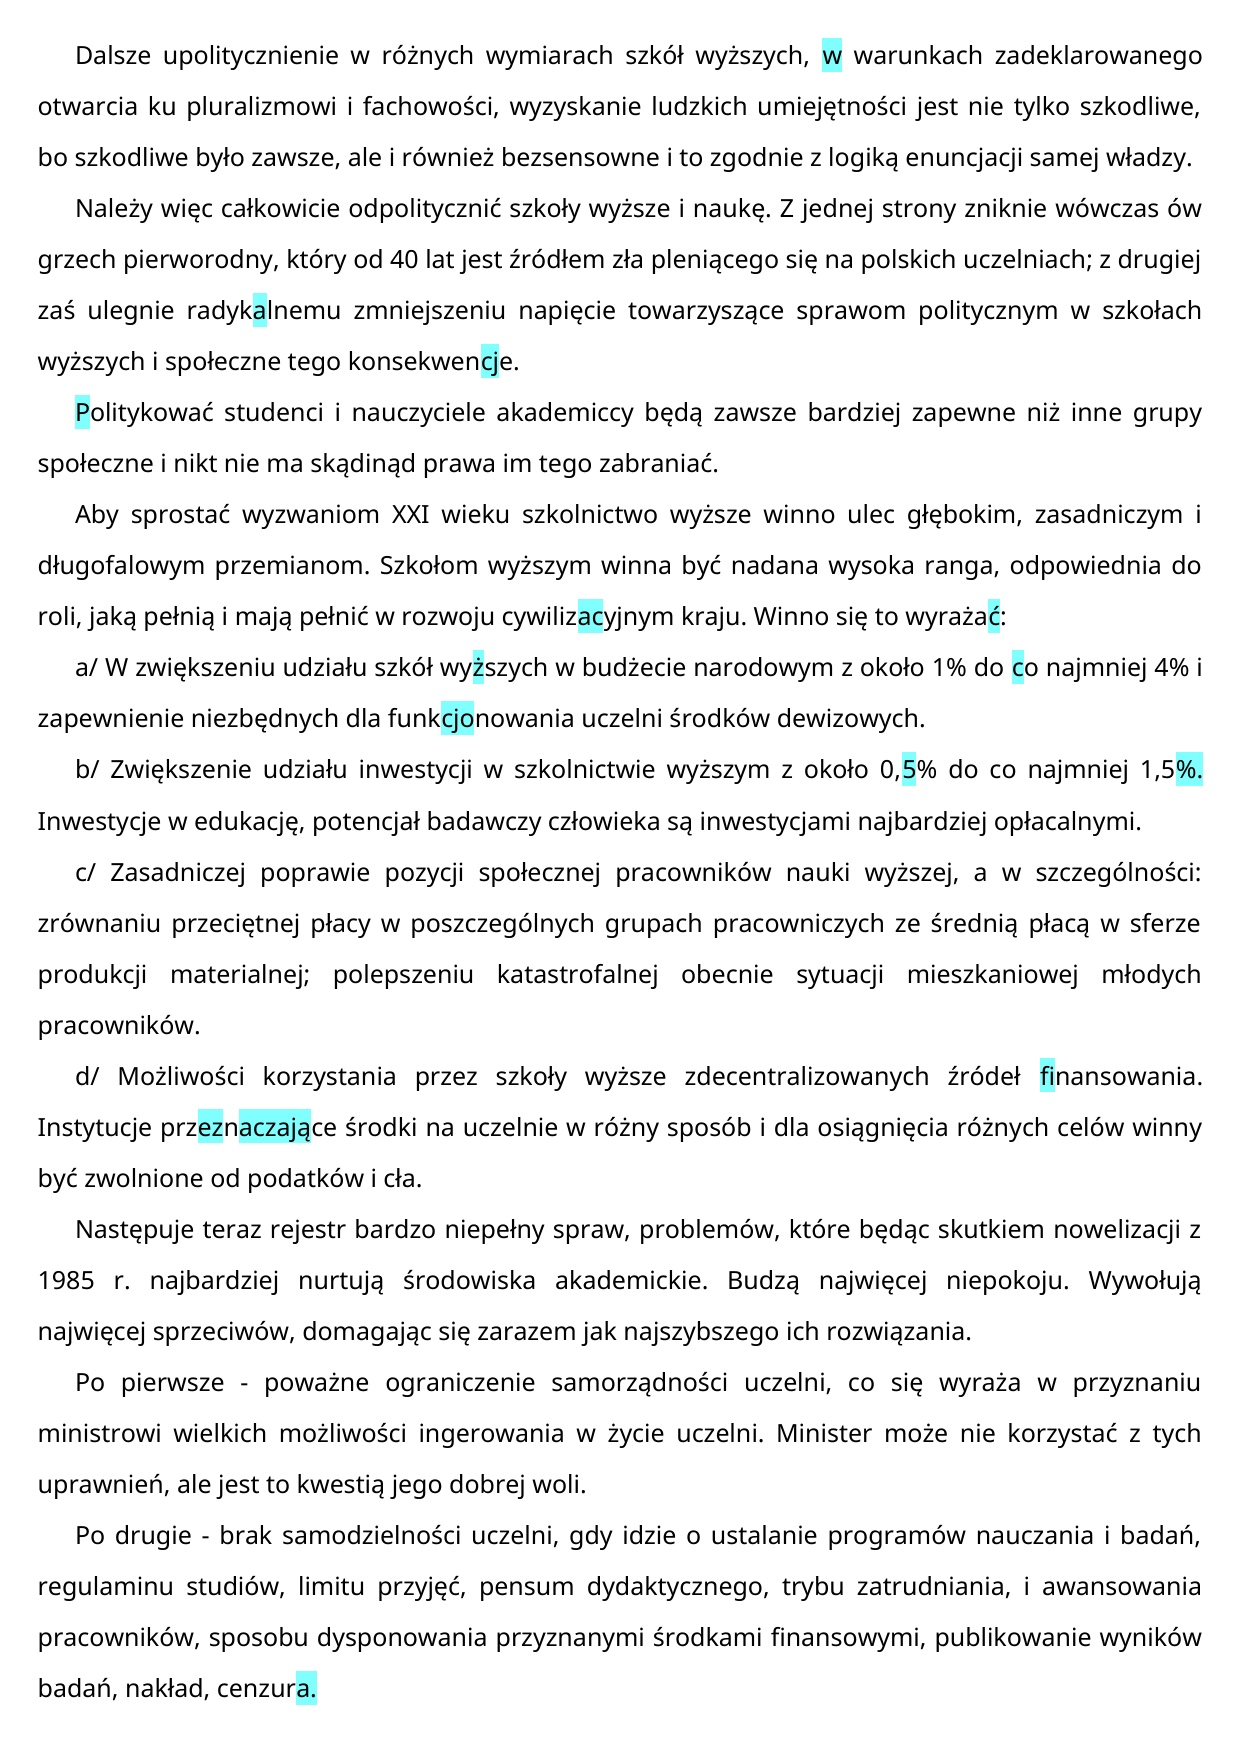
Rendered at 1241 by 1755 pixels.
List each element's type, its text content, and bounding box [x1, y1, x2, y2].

text Aby sprostać wyzwaniom XXI wieku szkolnictwo wyższe winno ulec głębokim, zasadniczym i długofalowym przemianom. Szkołom wyższym winna być nadana wysoka ranga, odpowiednia do roli, jaką pełnią i mają pełnić w rozwoju cywilizacyjnym kraju. Winno się to wyrażać: [37, 497, 1203, 633]
text d/ Możliwości korzystania przez szkoły wyższe zdecentralizowanych źródeł finansowania. Instytucje przeznaczające środki na uczelnie w różny sposób i dla osiągnięcia różnych celów winny być zwolnione od podatków i cła. [37, 1058, 1203, 1194]
text Po drugie - brak samodzielności uczelni, gdy idzie o ustalanie programów nauczania i badań, regulaminu studiów, limitu przyjęć, pensum dydaktycznego, trybu zatrudniania, i awansowania pracowników, sposobu dysponowania przyznanymi środkami finansowymi, publikowanie wyników badań, nakład, cenzura. [37, 1518, 1203, 1705]
text Politykować studenci i nauczyciele akademiccy będą zawsze bardziej zapewne niż inne grupy społeczne i nikt nie ma skądinąd prawa im tego zabraniać. [37, 395, 1203, 480]
text Następuje teraz rejestr bardzo niepełny spraw, problemów, które będąc skutkiem nowelizacji z 1985 r. najbardziej nurtują środowiska akademickie. Budzą najwięcej niepokoju. Wywołują najwięcej sprzeciwów, domagając się zarazem jak najszybszego ich rozwiązania. [37, 1211, 1203, 1348]
text Po pierwsze - poważne ograniczenie samorządności uczelni, co się wyraża w przyznaniu ministrowi wielkich możliwości ingerowania w życie uczelni. Minister może nie korzystać z tych uprawnień, ale jest to kwestią jego dobrej woli. [37, 1364, 1203, 1501]
text b/ Zwiększenie udziału inwestycji w szkolnictwie wyższym z około 0,5% do co najmniej 1,5%. Inwestycje w edukację, potencjał badawczy człowieka są inwestycjami najbardziej opłacalnymi. [37, 752, 1203, 837]
text Należy więc całkowicie odpolitycznić szkoły wyższe i naukę. Z jednej strony zniknie wówczas ów grzech pierworodny, który od 40 lat jest źródłem zła pleniącego się na polskich uczelniach; z drugiej zaś ulegnie radykalnemu zmniejszeniu napięcie towarzyszące sprawom politycznym w szkołach wyższych i społeczne tego konsekwencje. [37, 191, 1203, 378]
text a/ W zwiększeniu udziału szkół wyższych w budżecie narodowym z około 1% do co najmniej 4% i zapewnienie niezbędnych dla funkcjonowania uczelni środków dewizowych. [37, 650, 1203, 735]
text c/ Zasadniczej poprawie pozycji społecznej pracowników nauki wyższej, a w szczególności: zrównaniu przeciętnej płacy w poszczególnych grupach pracowniczych ze średnią płacą w sferze produkcji materialnej; polepszeniu katastrofalnej obecnie sytuacji mieszkaniowej młodych pracowników. [37, 854, 1203, 1041]
text Dalsze upolitycznienie w różnych wymiarach szkół wyższych, w warunkach zadeklarowanego otwarcia ku pluralizmowi i fachowości, wyzyskanie ludzkich umiejętności jest nie tylko szkodliwe, bo szkodliwe było zawsze, ale i również bezsensowne i to zgodnie z logiką enuncjacji samej władzy. [37, 37, 1203, 174]
